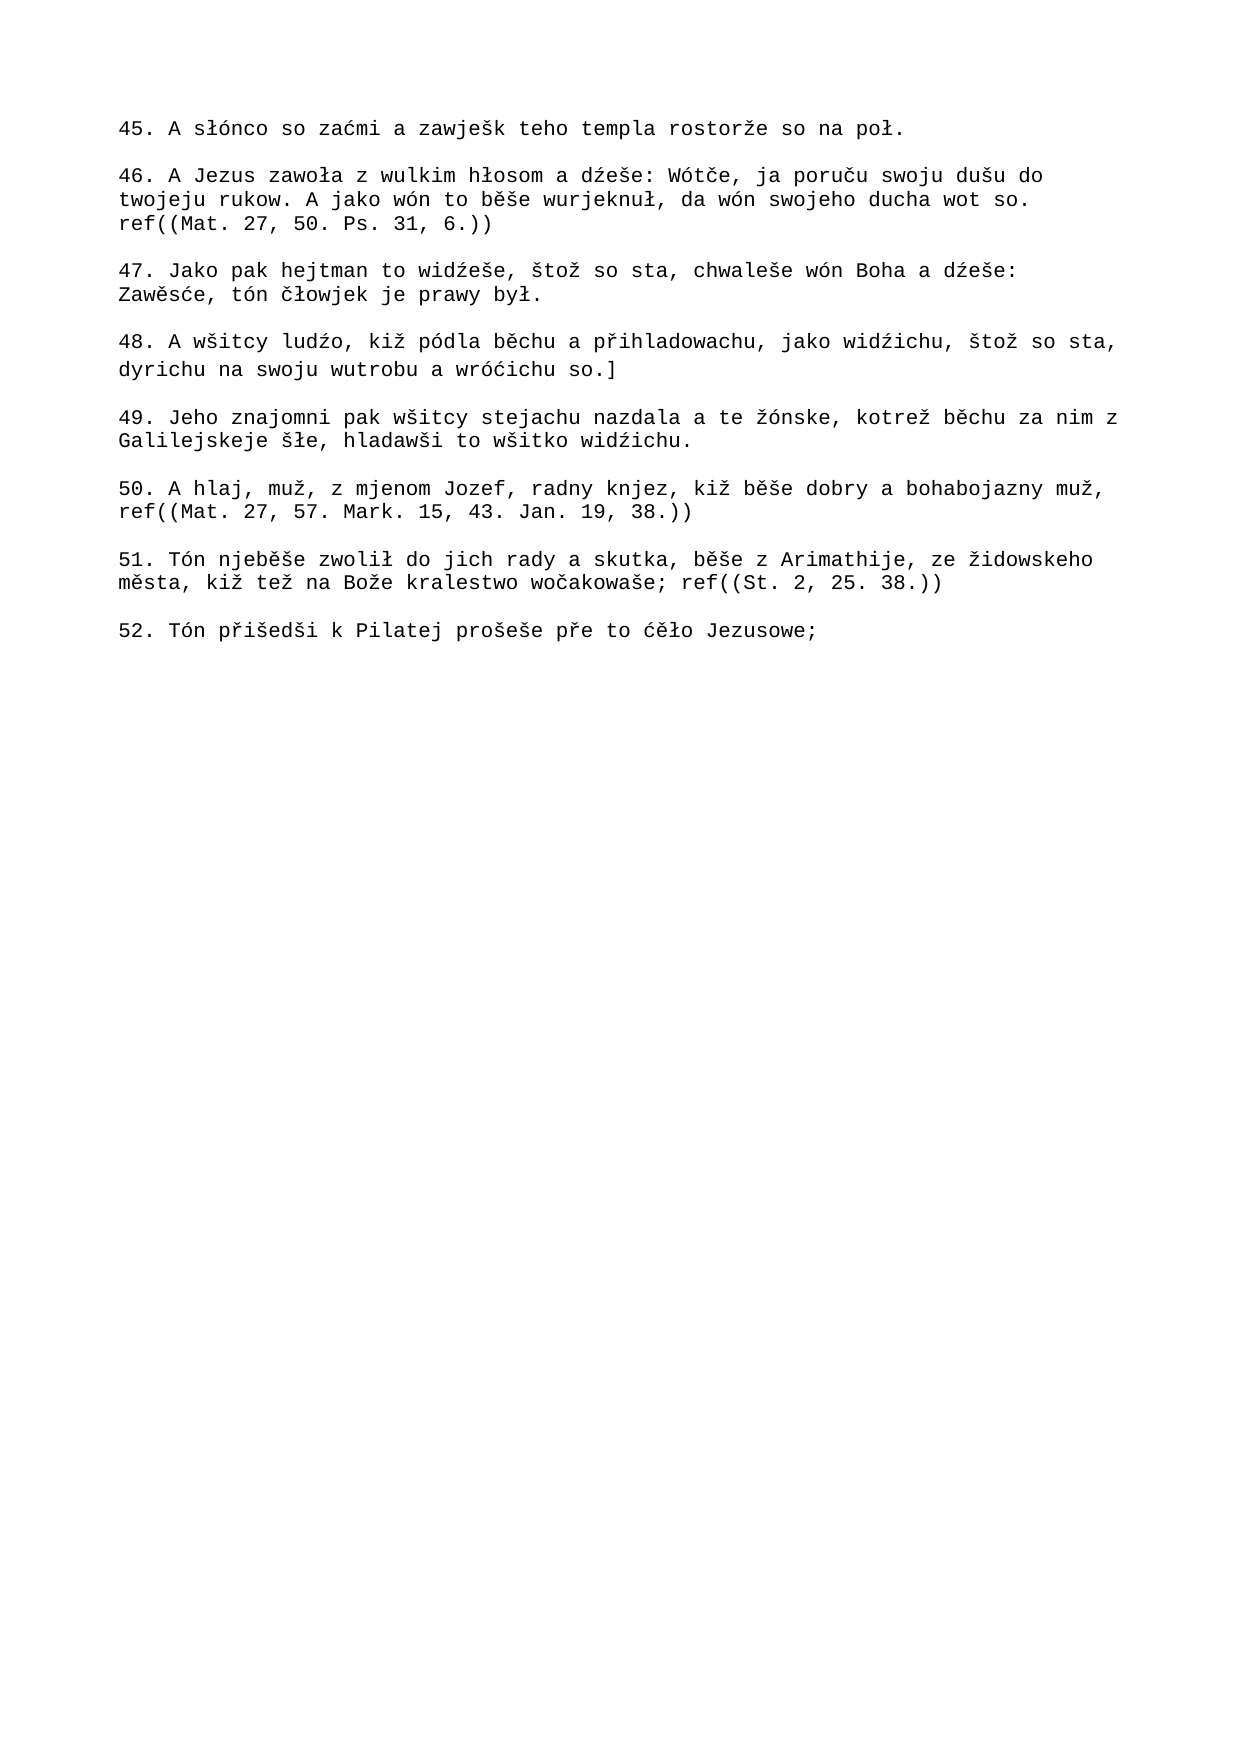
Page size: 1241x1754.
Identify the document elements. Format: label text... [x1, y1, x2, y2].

text 52. Tón přišedši k Pilatej prošeše pře to ćěło Jezusowe; [118, 619, 1122, 643]
text 50. A hlaj, muž, z mjenom Jozef, radny knjez, kiž běše dobry a bohabojazny muž, ref((Mat. 27, 57. Mark. 15, 43. Jan. 19, 38.)) [118, 478, 1122, 525]
text 45. A słónco so zaćmi a zawješk teho templa rostorže so na poł. [118, 118, 1122, 142]
text 49. Jeho znajomni pak wšitcy stejachu nazdala a te žónske, kotrež běchu za nim z Galilejskeje šłe, hladawši to wšitko widźichu. [118, 407, 1122, 454]
text 48. A wšitcy ludźo, kiž pódla běchu a přihladowachu, jako widźichu, štož so sta, dyrichu na swoju wutrobu a wróćichu so.] [118, 331, 1122, 383]
text 51. Tón njeběše zwolił do jich rady a skutka, běše z Arimathije, ze židowskeho města, kiž tež na Bože kralestwo wočakowaše; ref((St. 2, 25. 38.)) [118, 549, 1122, 596]
text 47. Jako pak hejtman to widźeše, štož so sta, chwaleše wón Boha a dźeše: Zawěsće, tón čłowjek je prawy był. [118, 260, 1122, 307]
text 46. A Jezus zawoła z wulkim hłosom a dźeše: Wótče, ja poruču swoju dušu do twojeju rukow. A jako wón to běše wurjeknuł, da wón swojeho ducha wot so. ref((Mat. 27, 50. Ps. 31, 6.)) [118, 165, 1122, 236]
